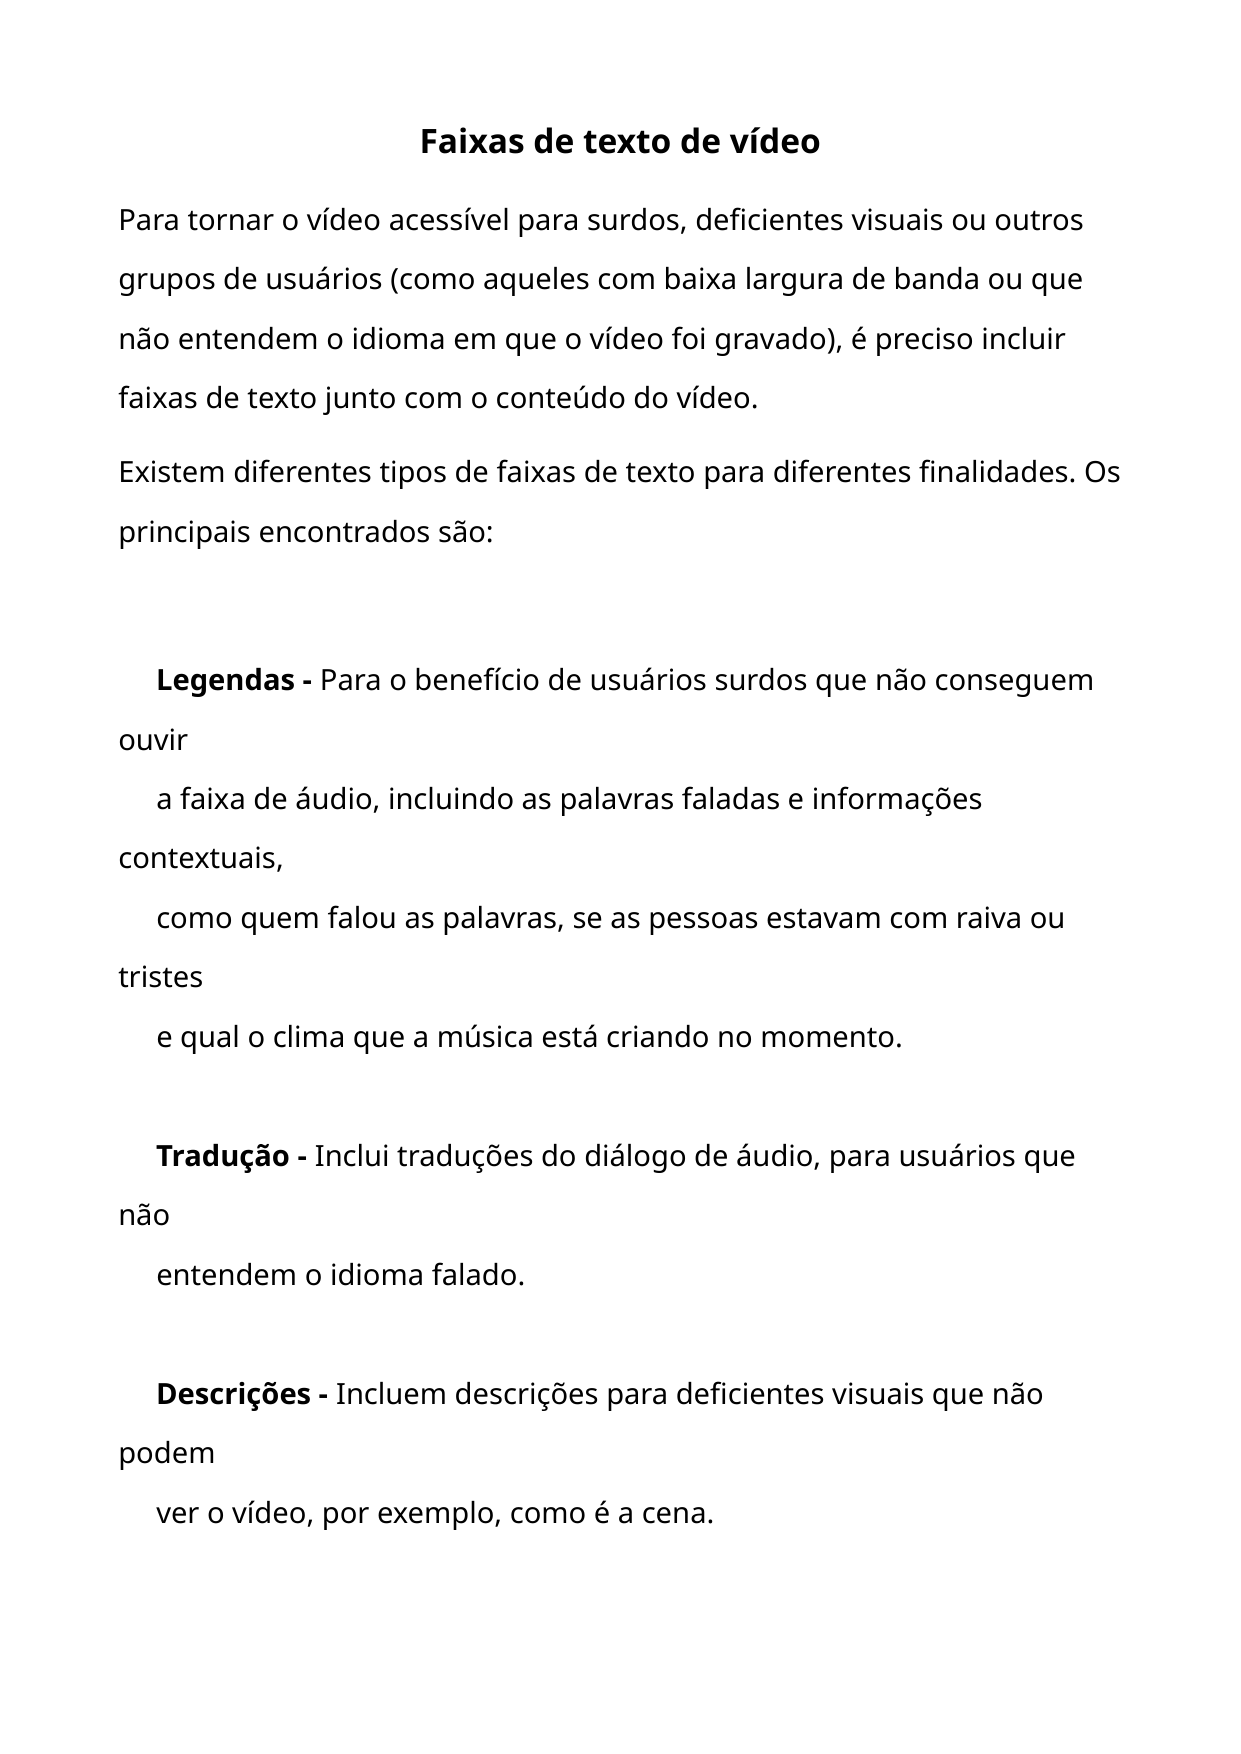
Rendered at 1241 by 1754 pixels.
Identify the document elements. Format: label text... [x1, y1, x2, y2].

text entendem o idioma falado. [118, 1254, 1122, 1294]
text a faixa de áudio, incluindo as palavras faladas e informações contextuais, [118, 778, 1122, 877]
text ver o vídeo, por exemplo, como é a cena. [118, 1492, 1122, 1532]
text Existem diferentes tipos de faixas de texto para diferentes finalidades. Os principais encontrados são: [118, 452, 1122, 551]
text Tradução - Inclui traduções do diálogo de áudio, para usuários que não [118, 1135, 1122, 1234]
text Descrições - Incluem descrições para deficientes visuais que não podem [118, 1373, 1122, 1472]
text Legendas - Para o benefício de usuários surdos que não conseguem ouvir [118, 659, 1122, 758]
text e qual o clima que a música está criando no momento. [118, 1016, 1122, 1056]
subtitle Faixas de texto de vídeo [118, 118, 1122, 164]
text como quem falou as palavras, se as pessoas estavam com raiva ou tristes [118, 897, 1122, 996]
text Para tornar o vídeo acessível para surdos, deficientes visuais ou outros grupos de usuários (como aqueles com baixa largura de banda ou que não entendem o idioma em que o vídeo foi gravado), é preciso incluir faixas de texto junto com o conteúdo do vídeo. [118, 199, 1122, 417]
